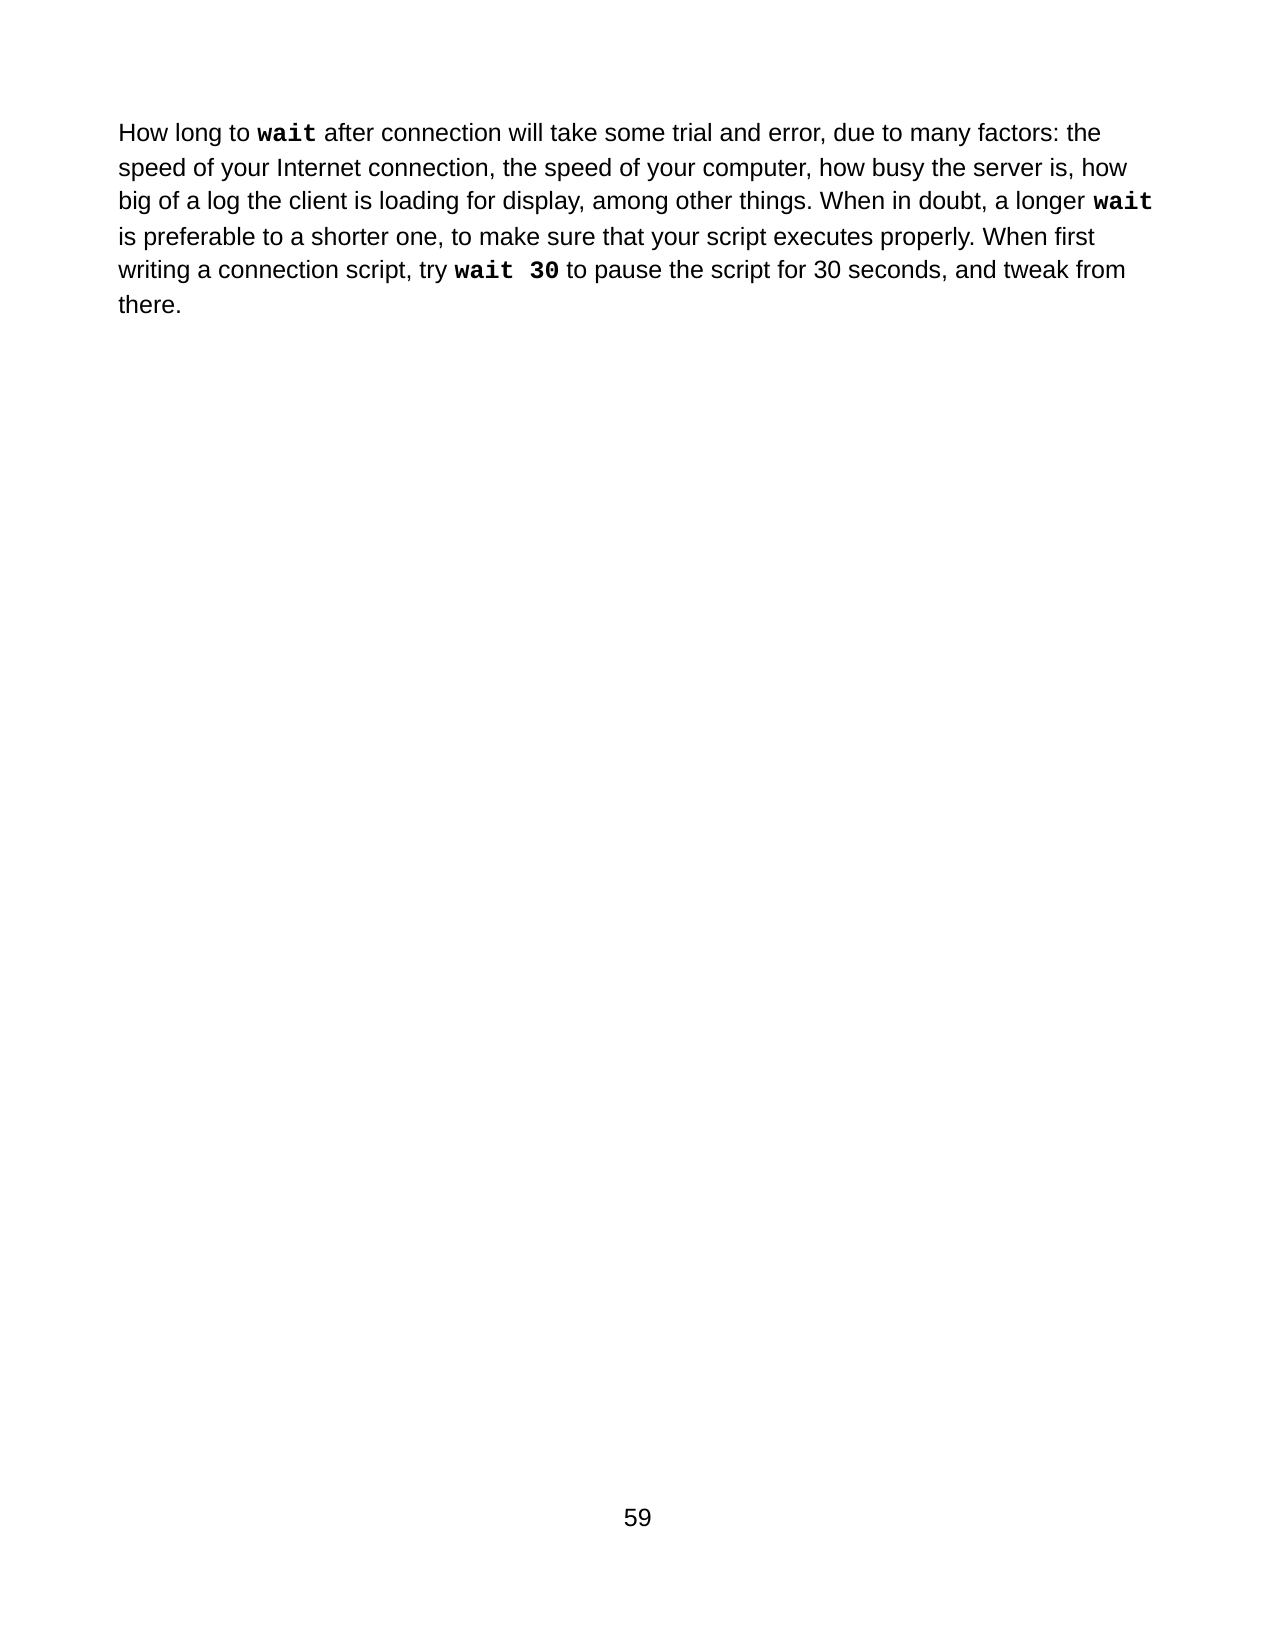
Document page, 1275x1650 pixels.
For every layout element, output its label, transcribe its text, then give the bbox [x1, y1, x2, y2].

text How long to wait after connection will take some trial and error, due to many factors: the speed of your Internet connection, the speed of your computer, how busy the server is, how big of a log the client is loading for display, among other things. When in doubt, a longer wait is preferable to a shorter one, to make sure that your script executes properly. When first writing a connection script, try wait 30 to pause the script for 30 seconds, and tweak from there. [118, 118, 1157, 318]
